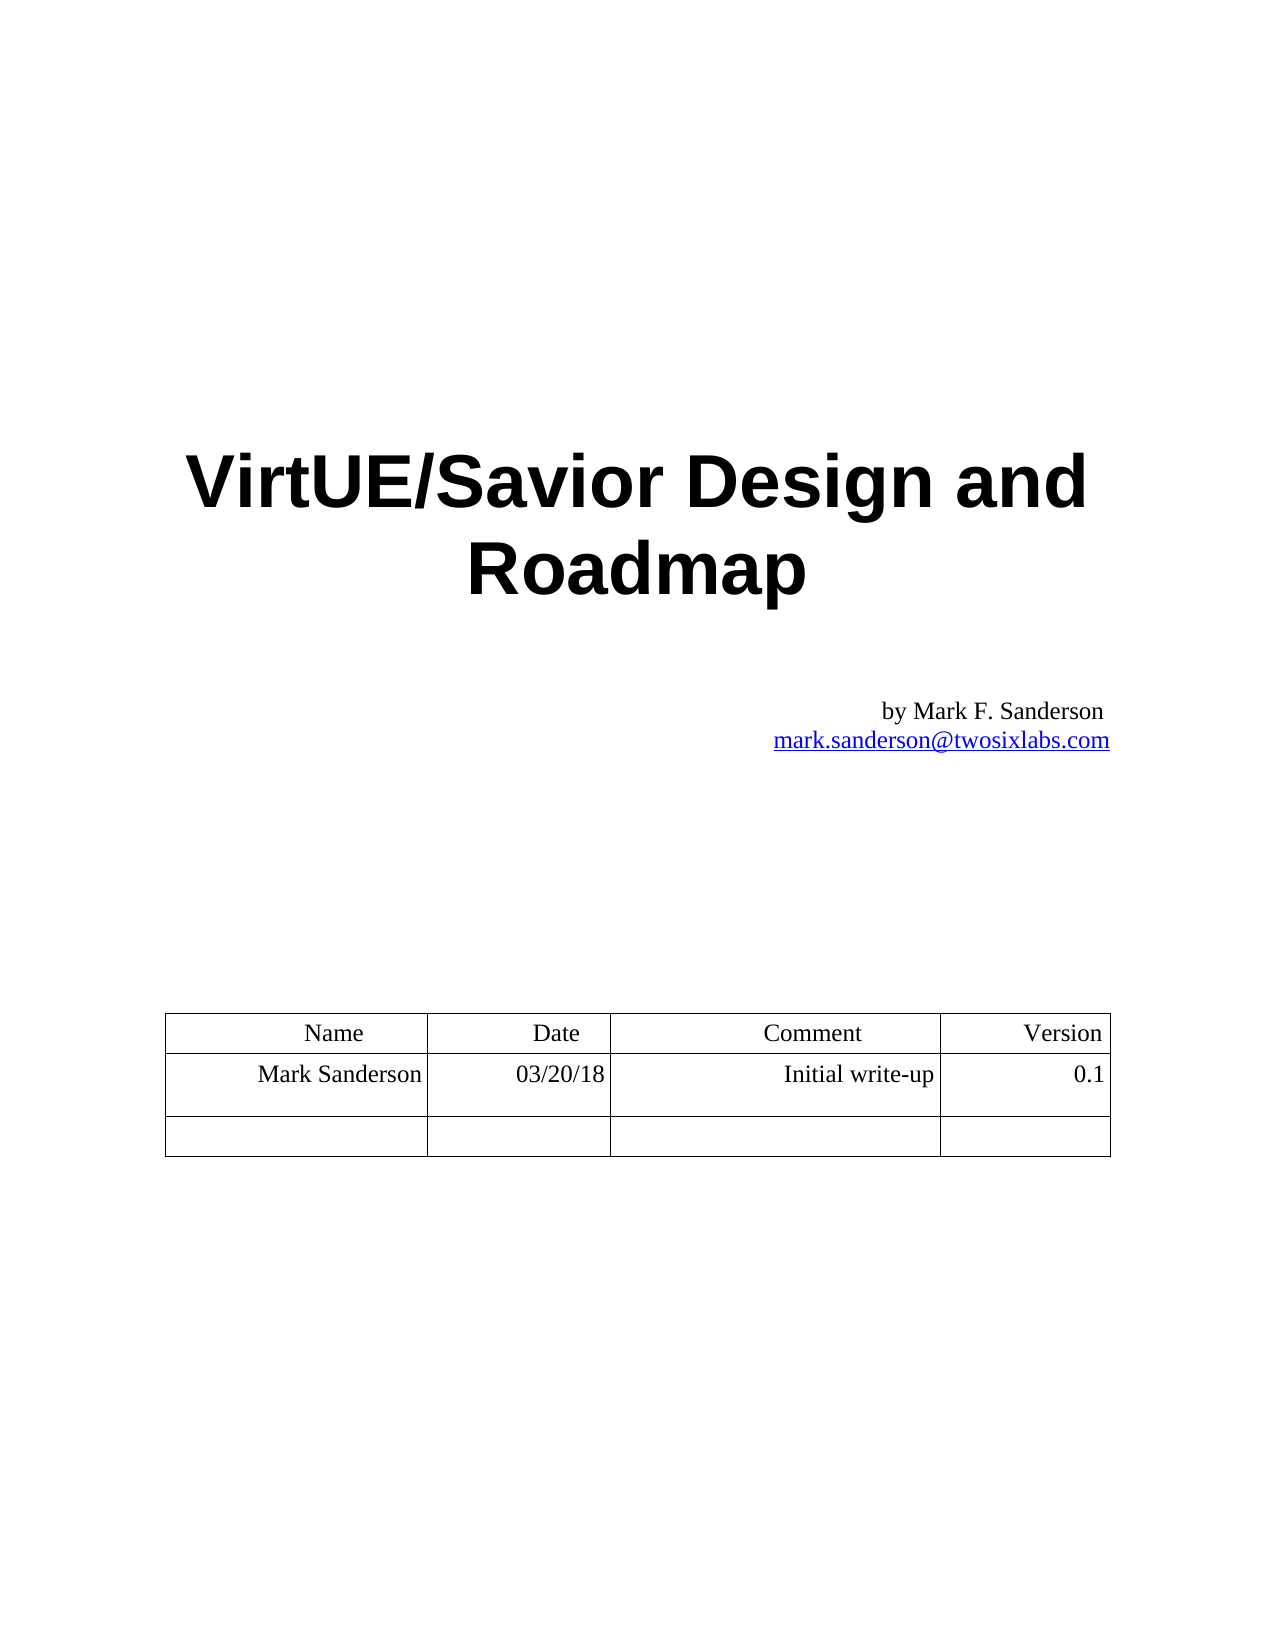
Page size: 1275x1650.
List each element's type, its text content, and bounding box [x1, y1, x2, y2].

table_header Version [941, 1014, 1110, 1053]
table_header Date [428, 1014, 610, 1053]
table_cell Initial write-up [611, 1054, 940, 1116]
table_cell [428, 1117, 610, 1156]
table_cell 03/20/18 [428, 1054, 610, 1116]
table_cell [166, 1117, 427, 1156]
table_header Comment [611, 1014, 940, 1053]
text VirtUE/Savior Design and Roadmap [165, 437, 1110, 610]
table_cell [941, 1117, 1110, 1156]
text by Mark F. Sanderson [165, 696, 1110, 725]
table_cell [611, 1117, 940, 1156]
text mark.sanderson@twosixlabs.com [165, 725, 1110, 754]
table_cell Mark Sanderson [166, 1054, 427, 1116]
table_cell 0.1 [941, 1054, 1110, 1116]
table_header Name [166, 1014, 427, 1053]
